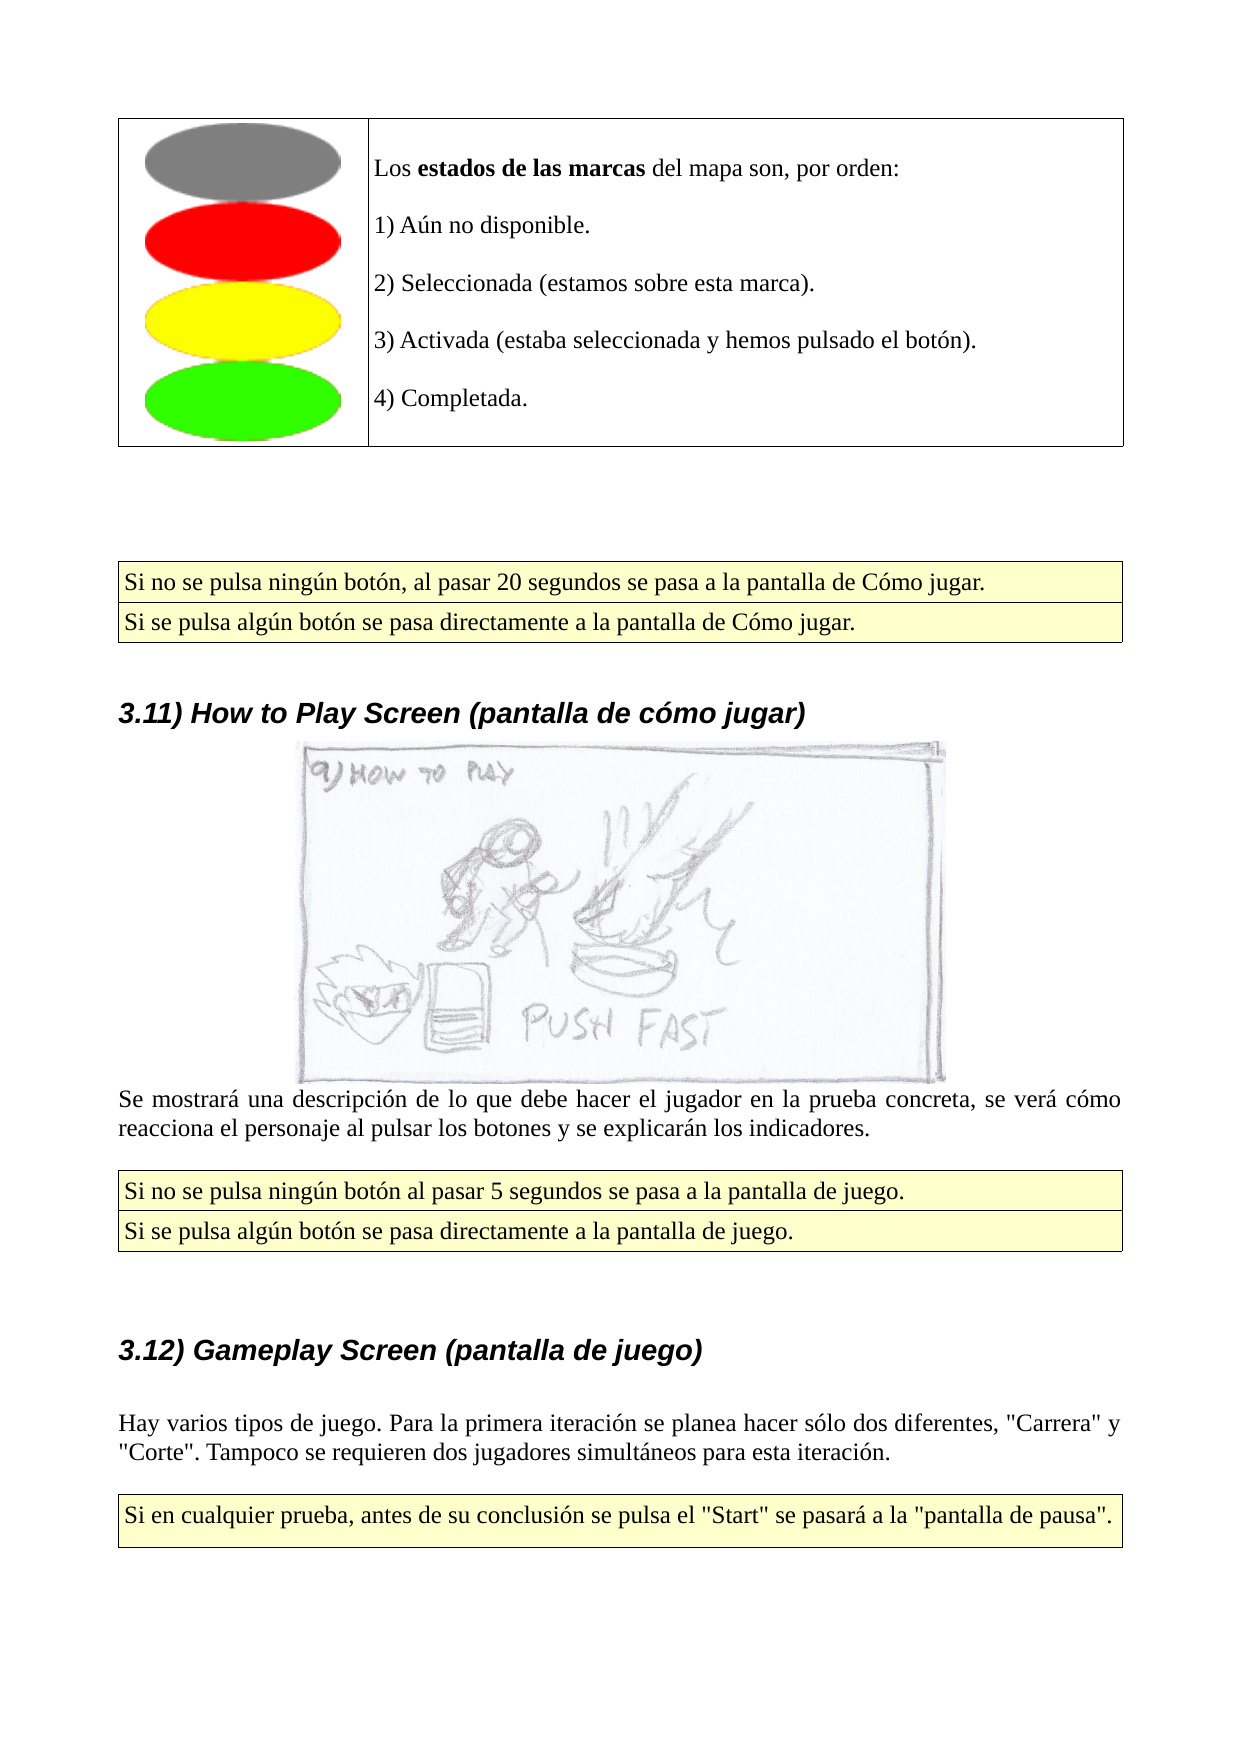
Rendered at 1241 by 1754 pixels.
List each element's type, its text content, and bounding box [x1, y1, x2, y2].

table_header Si no se pulsa ningún botón al pasar 5 segundos se pasa a la pantalla de juego. [119, 1171, 1122, 1210]
table_cell Los estados de las marcas del mapa son, por orden: 1) Aún no disponible. 2) Seleccionada (estamos sobre esta marca). 3) Activada (estaba seleccionada y hemos pulsado el botón). 4) Completada. [369, 119, 1123, 446]
table_cell Si se pulsa algún botón se pasa directamente a la pantalla de juego. [119, 1211, 1122, 1251]
table_header Si no se pulsa ningún botón, al pasar 20 segundos se pasa a la pantalla de Cómo jugar. [119, 562, 1122, 602]
table_header Si en cualquier prueba, antes de su conclusión se pulsa el "Start" se pasará a la "pantalla de pausa". [119, 1495, 1122, 1547]
table_cell [119, 119, 368, 446]
text Hay varios tipos de juego. Para la primera iteración se planea hacer sólo dos diferentes, "Carrera" y "Corte". Tampoco se requieren dos jugadores simultáneos para esta iteración. [118, 1408, 1122, 1466]
subtitle 3.12) Gameplay Screen (pantalla de juego) [118, 1333, 1122, 1367]
picture [294, 741, 947, 1084]
subtitle 3.11) How to Play Screen (pantalla de cómo jugar) [118, 696, 1122, 729]
table_cell Si se pulsa algún botón se pasa directamente a la pantalla de Cómo jugar. [119, 603, 1122, 642]
picture [145, 123, 341, 441]
text Se mostrará una descripción de lo que debe hacer el jugador en la prueba concreta, se verá cómo reacciona el personaje al pulsar los botones y se explicarán los indicadores. [118, 1084, 1122, 1141]
